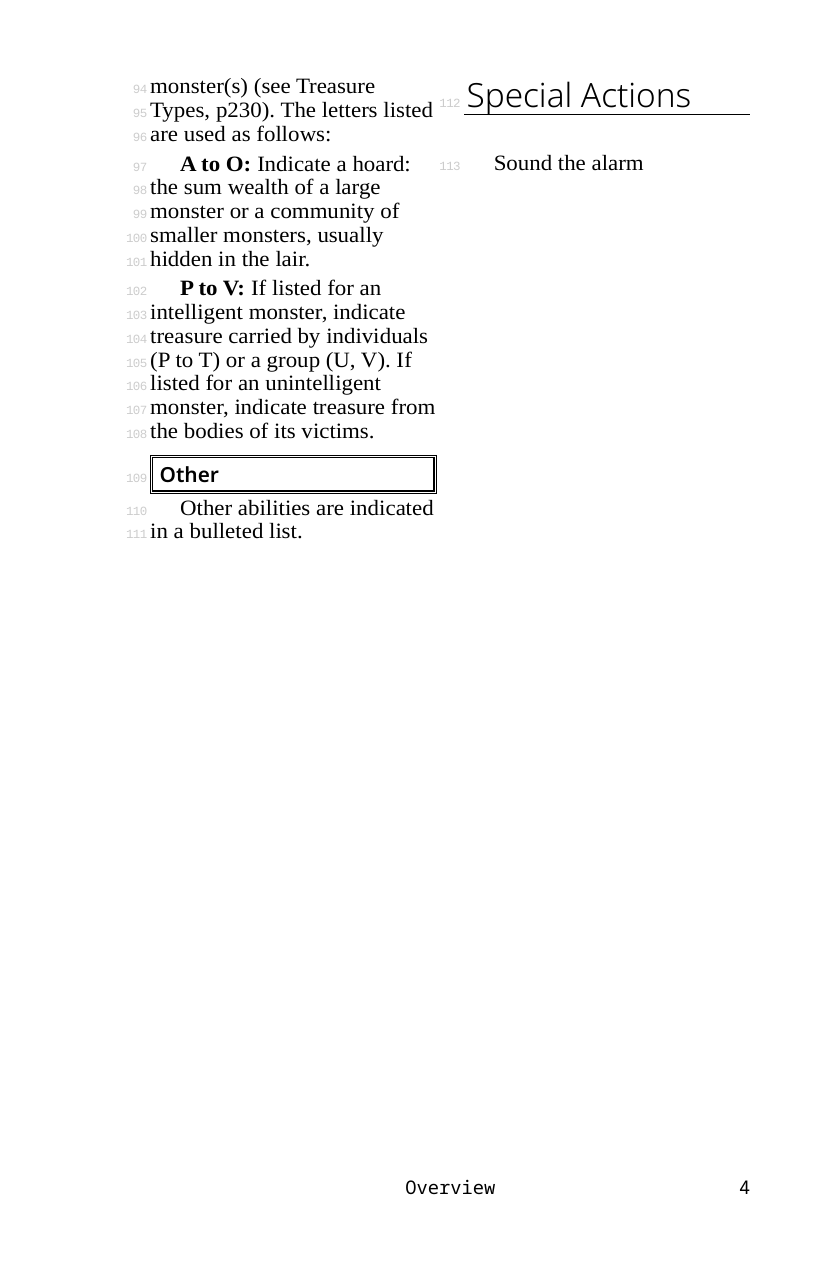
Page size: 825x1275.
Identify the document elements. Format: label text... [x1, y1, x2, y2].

text P to V: If listed for an intelligent monster, indicate treasure carried by individuals (P to T) or a group (U, V). If listed for an unintelligent monster, indicate treasure from the bodies of its victims. [150, 277, 437, 443]
text Sound the alarm [463, 152, 750, 175]
text A to O: Indicate a hoard: the sum wealth of a large monster or a community of smaller monsters, usually hidden in the lair. [150, 152, 437, 271]
text Other abilities are indicated in a bulleted list. [150, 496, 437, 544]
subtitle Special actions [463, 75, 750, 114]
text monster(s) (see Treasure Types, p230). The letters listed are used as follows: [150, 75, 437, 146]
